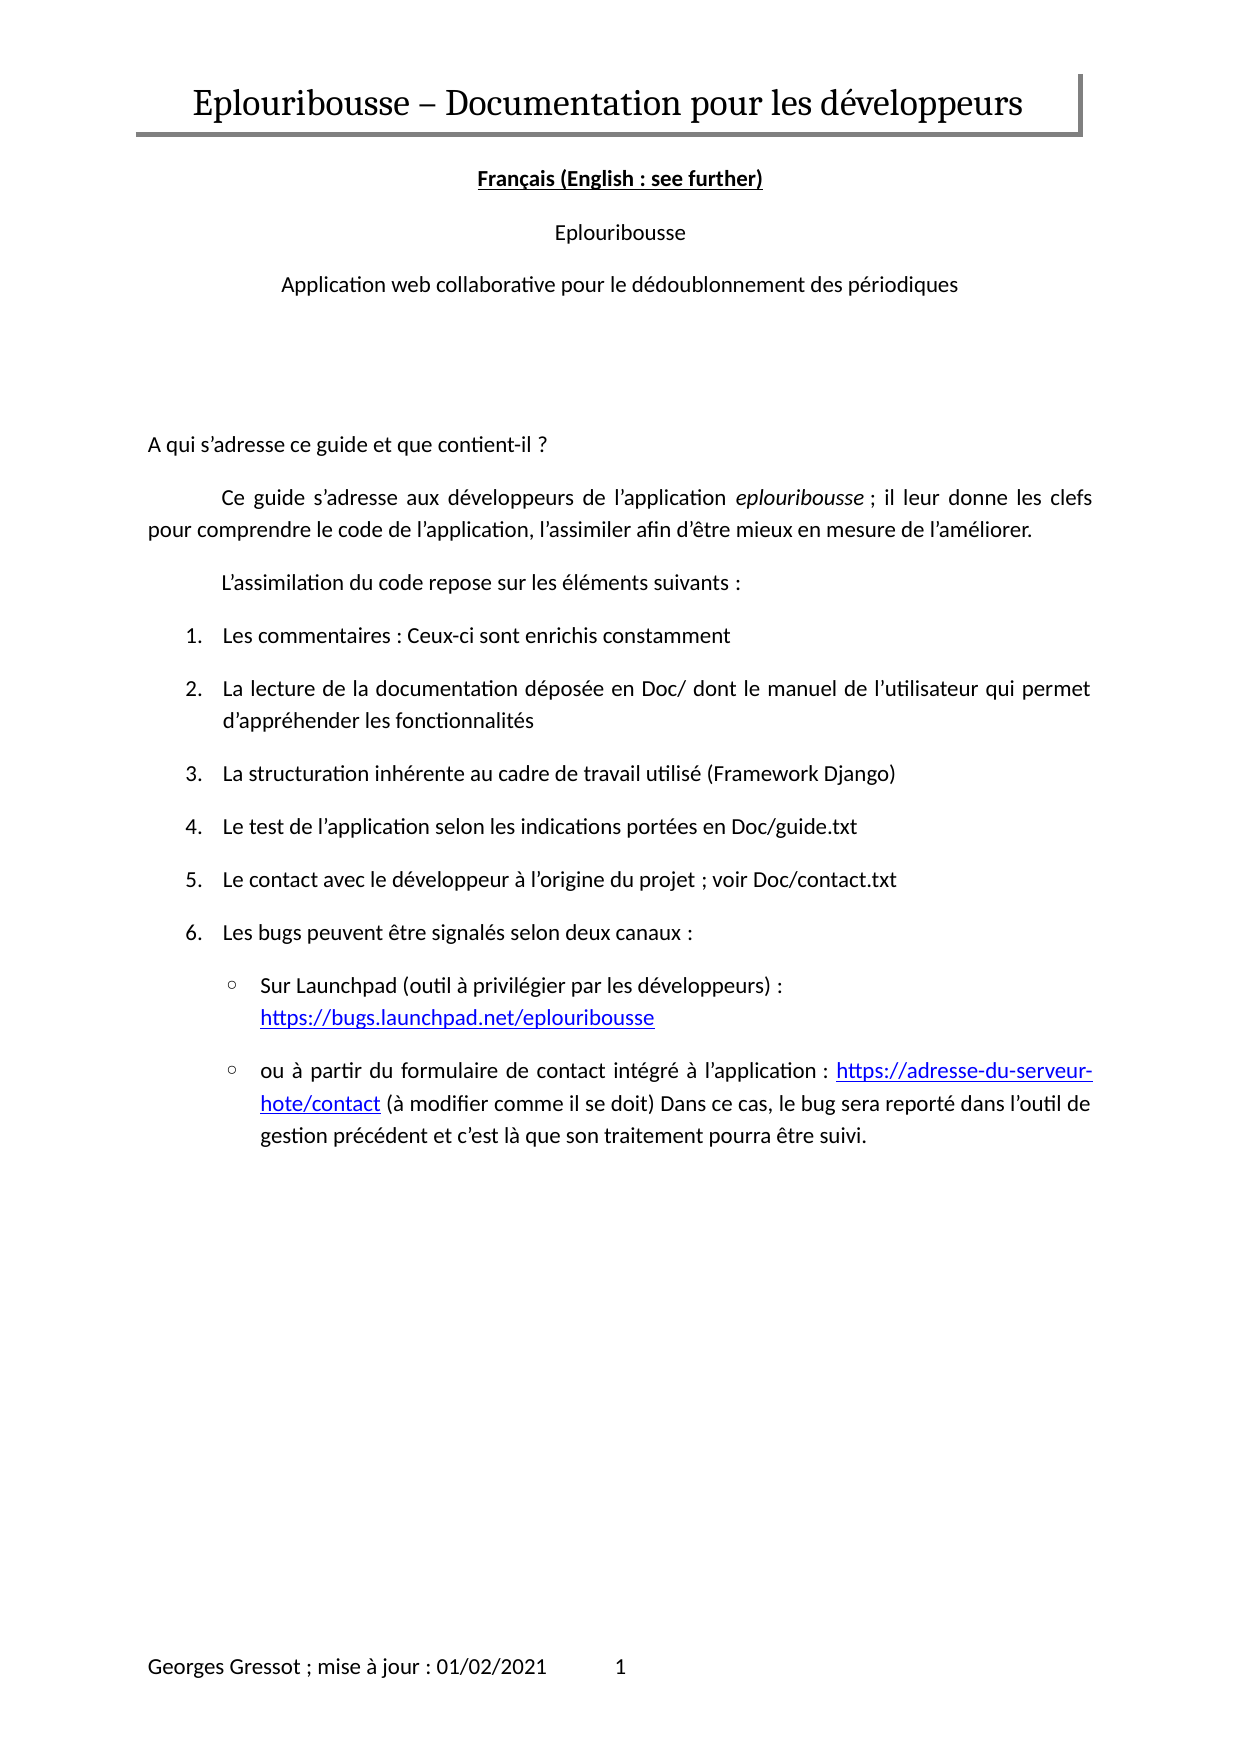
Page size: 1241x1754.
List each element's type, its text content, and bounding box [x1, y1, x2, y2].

list Le contact avec le développeur à l’origine du projet ; voir Doc/contact.txt [185, 865, 1093, 893]
text Français (English : see further) [148, 164, 1093, 193]
text Application web collaborative pour le dédoublonnement des périodiques [148, 271, 1093, 299]
list Le test de l’application selon les indications portées en Doc/guide.txt [185, 812, 1093, 840]
list Sur Launchpad (outil à privilégier par les développeurs) : https://bugs.launchpad.net/eplouribousse [223, 971, 1093, 1031]
list ou à partir du formulaire de contact intégré à l’application : https://adresse-du-serveur-hote/contact (à modifier comme il se doit) Dans ce cas, le bug sera reporté dans l’outil de gestion précédent et c’est là que son traitement pourra être suivi. [223, 1056, 1093, 1149]
text L’assimilation du code repose sur les éléments suivants : [148, 568, 1093, 596]
list La lecture de la documentation déposée en Doc/ dont le manuel de l’utilisateur qui permet d’appréhender les fonctionnalités [185, 674, 1093, 734]
list Les bugs peuvent être signalés selon deux canaux : [185, 918, 1093, 946]
text Eplouribousse [148, 218, 1093, 246]
list La structuration inhérente au cadre de travail utilisé (Framework Django) [185, 759, 1093, 787]
text A qui s’adresse ce guide et que contient-il ? [148, 430, 1093, 458]
text Ce guide s’adresse aux développeurs de l’application eplouribousse ; il leur donne les clefs pour comprendre le code de l’application, l’assimiler afin d’être mieux en mesure de l’améliorer. [148, 483, 1093, 543]
list Les commentaires : Ceux-ci sont enrichis constamment [185, 621, 1093, 649]
